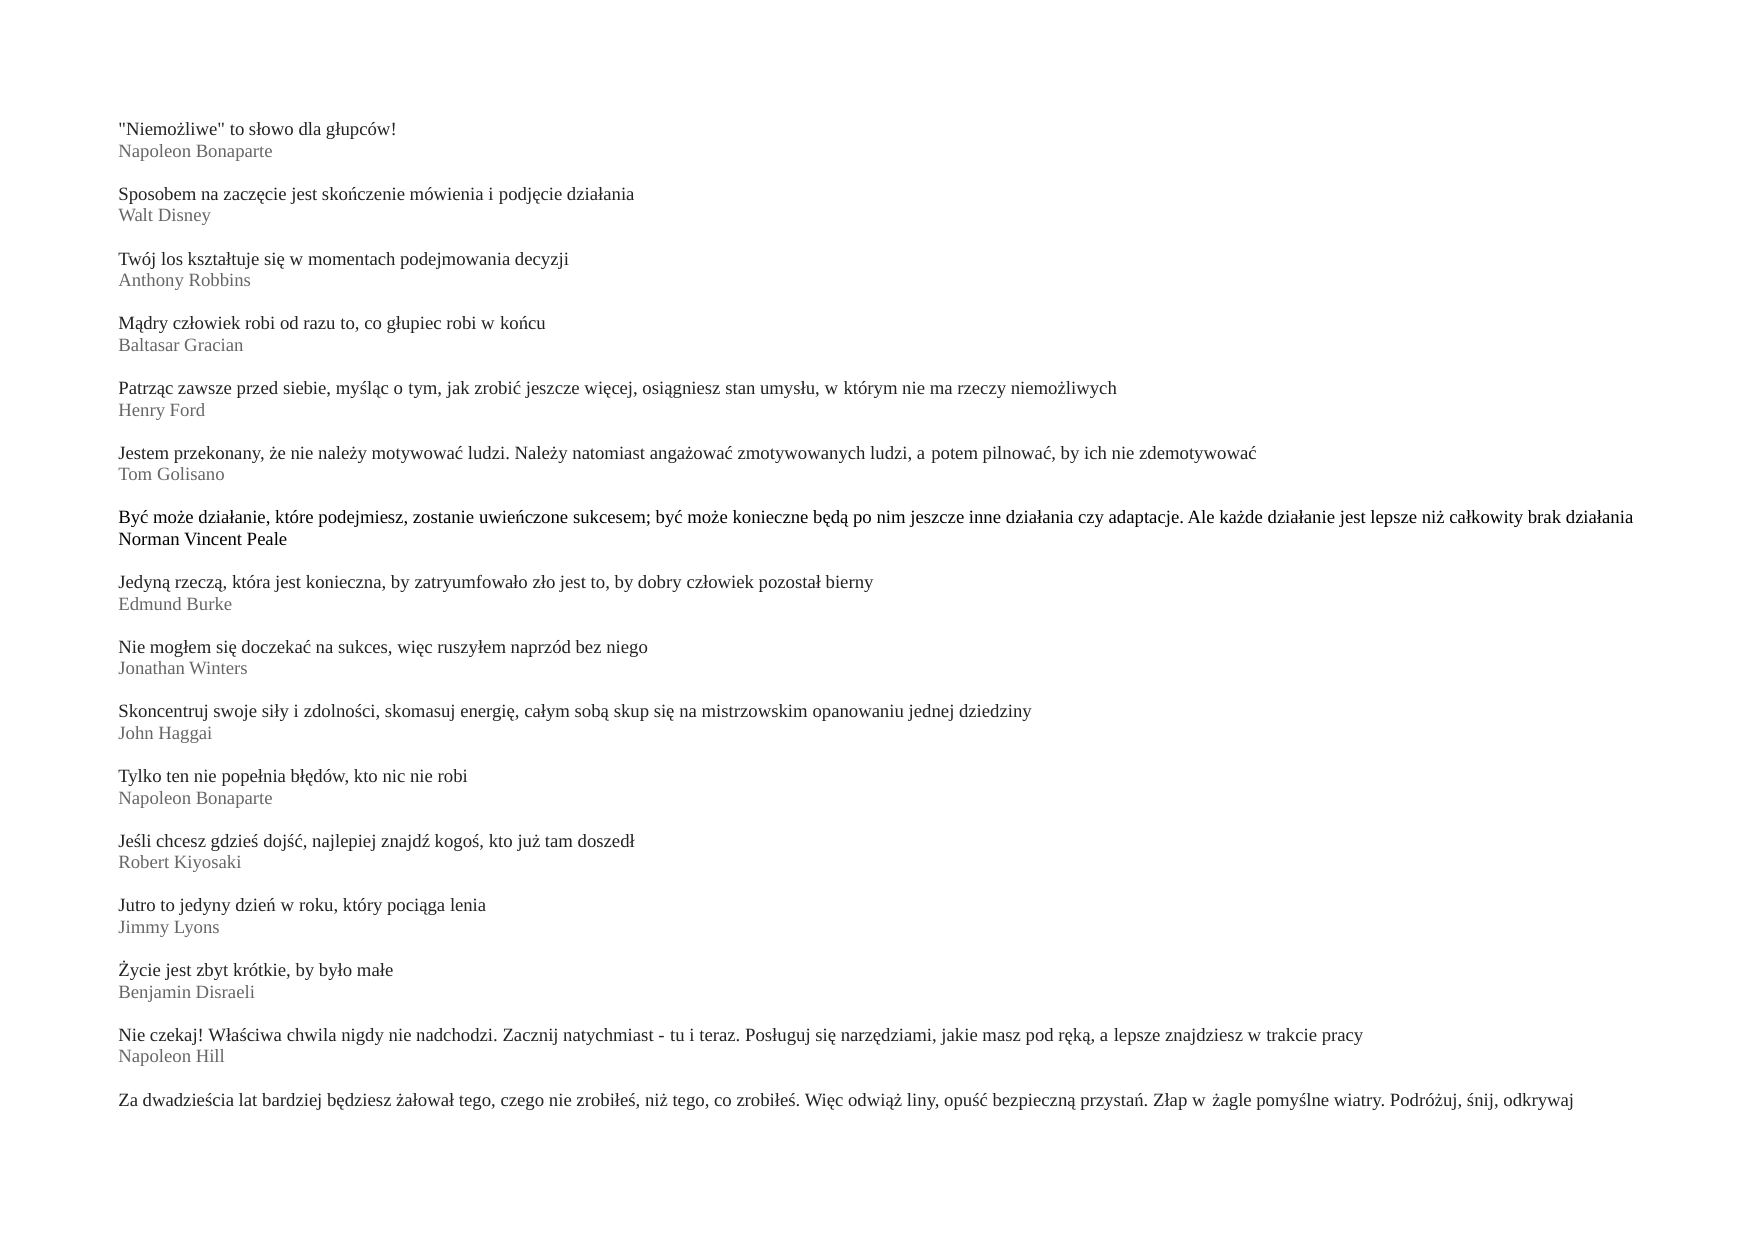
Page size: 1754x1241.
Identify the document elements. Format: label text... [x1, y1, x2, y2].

text Nie czekaj! Właściwa chwila nigdy nie nadchodzi. Zacznij natychmiast - tu i teraz. Posługuj się narzędziami, jakie masz pod ręką, a lepsze znajdziesz w trakcie pracy [118, 1024, 1636, 1045]
text Napoleon Hill [118, 1045, 1636, 1067]
text Jedyną rzeczą, która jest konieczna, by zatryumfowało zło jest to, by dobry człowiek pozostał bierny [118, 571, 1636, 592]
text Tom Golisano [118, 463, 1636, 485]
text Skoncentruj swoje siły i zdolności, skomasuj energię, całym sobą skup się na mistrzowskim opanowaniu jednej dziedziny [118, 700, 1636, 722]
text Jestem przekonany, że nie należy motywować ludzi. Należy natomiast angażować zmotywowanych ludzi, a potem pilnować, by ich nie zdemotywować [118, 442, 1636, 463]
text Patrząc zawsze przed siebie, myśląc o tym, jak zrobić jeszcze więcej, osiągniesz stan umysłu, w którym nie ma rzeczy niemożliwych [118, 377, 1636, 398]
text Jeśli chcesz gdzieś dojść, najlepiej znajdź kogoś, kto już tam doszedł [118, 830, 1636, 851]
text Norman Vincent Peale [118, 528, 1636, 549]
text Jutro to jedyny dzień w roku, który pociąga lenia [118, 894, 1636, 916]
text Życie jest zbyt krótkie, by było małe [118, 959, 1636, 981]
text Sposobem na zaczęcie jest skończenie mówienia i podjęcie działania [118, 183, 1636, 204]
text Twój los kształtuje się w momentach podejmowania decyzji [118, 247, 1636, 269]
text Baltasar Gracian [118, 334, 1636, 355]
text Anthony Robbins [118, 269, 1636, 291]
text Jimmy Lyons [118, 916, 1636, 937]
text John Haggai [118, 722, 1636, 743]
text Tylko ten nie popełnia błędów, kto nic nie robi [118, 765, 1636, 787]
text Za dwadzieścia lat bardziej będziesz żałował tego, czego nie zrobiłeś, niż tego, co zrobiłeś. Więc odwiąż liny, opuść bezpieczną przystań. Złap w żagle pomyślne wiatry. Podróżuj, śnij, odkrywaj [118, 1088, 1636, 1110]
text Henry Ford [118, 398, 1636, 420]
text Być może działanie, które podejmiesz, zostanie uwieńczone sukcesem; być może konieczne będą po nim jeszcze inne działania czy adaptacje. Ale każde działanie jest lepsze niż całkowity brak działania [118, 506, 1636, 528]
text Napoleon Bonaparte [118, 787, 1636, 808]
text Napoleon Bonaparte [118, 140, 1636, 161]
text Walt Disney [118, 204, 1636, 226]
text Edmund Burke [118, 592, 1636, 614]
text Benjamin Disraeli [118, 981, 1636, 1002]
text Nie mogłem się doczekać na sukces, więc ruszyłem naprzód bez niego [118, 636, 1636, 657]
text Jonathan Winters [118, 657, 1636, 679]
text Mądry człowiek robi od razu to, co głupiec robi w końcu [118, 312, 1636, 334]
text "Niemożliwe" to słowo dla głupców! [118, 118, 1636, 140]
text Robert Kiyosaki [118, 851, 1636, 873]
